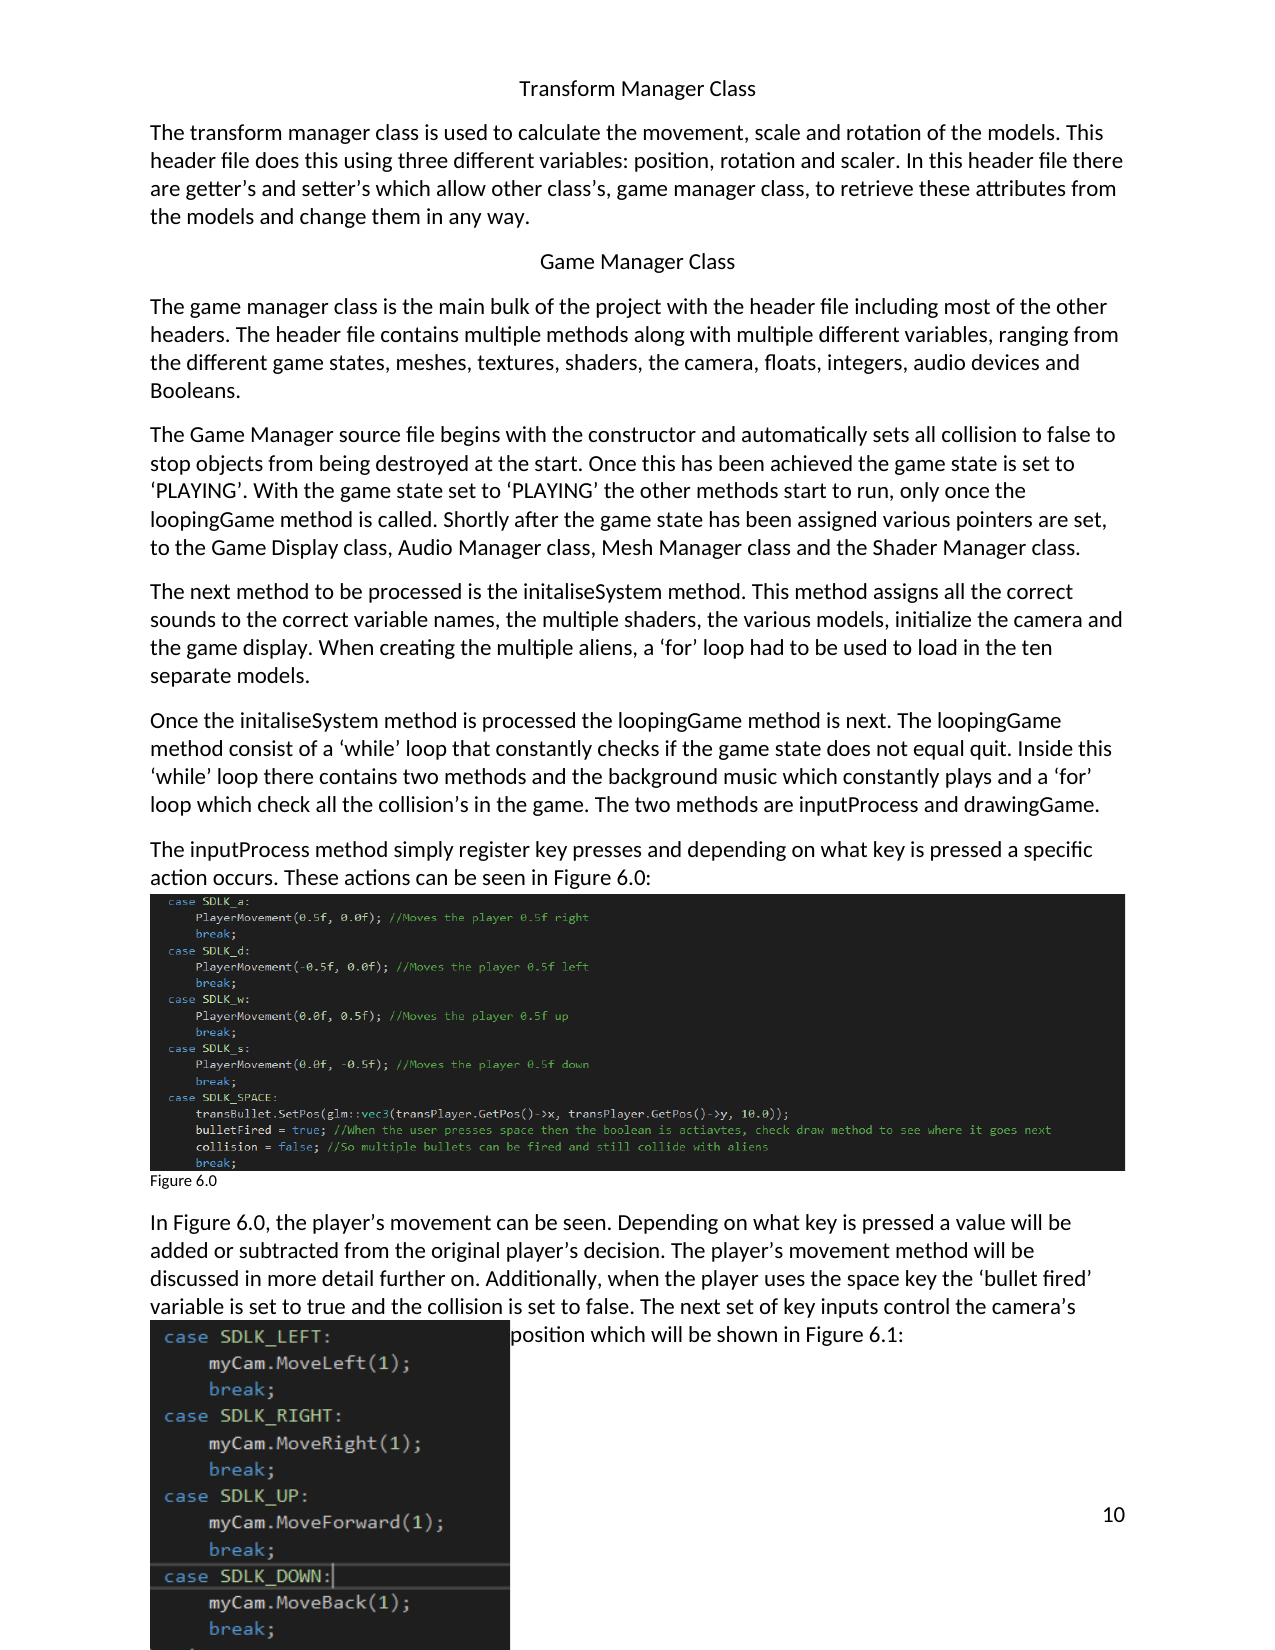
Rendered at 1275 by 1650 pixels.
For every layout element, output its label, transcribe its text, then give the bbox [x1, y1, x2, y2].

text Transform Manager Class [150, 74, 1125, 102]
text In Figure 6.0, the player’s movement can be seen. Depending on what key is pressed a value will be added or subtracted from the original player’s decision. The player’s movement method will be discussed in more detail further on. Additionally, when the player uses the space key the ‘bullet fired’ variable is set to true and the collision is set to false. The next set of key inputs control the camera’s position which will be shown in Figure 6.1: [150, 1208, 1125, 1348]
text The game manager class is the main bulk of the project with the header file including most of the other headers. The header file contains multiple methods along with multiple different variables, ranging from the different game states, meshes, textures, shaders, the camera, floats, integers, audio devices and Booleans. [150, 292, 1125, 404]
text The next method to be processed is the initaliseSystem method. This method assigns all the correct sounds to the correct variable names, the multiple shaders, the various models, initialize the camera and the game display. When creating the multiple aliens, a ‘for’ loop had to be used to load in the ten separate models. [150, 577, 1125, 689]
text The inputProcess method simply register key presses and depending on what key is pressed a specific action occurs. These actions can be seen in Figure 6.0: [150, 835, 1125, 891]
text Game Manager Class [150, 247, 1125, 275]
text Once the initaliseSystem method is processed the loopingGame method is next. The loopingGame method consist of a ‘while’ loop that constantly checks if the game state does not equal quit. Inside this ‘while’ loop there contains two methods and the background music which constantly plays and a ‘for’ loop which check all the collision’s in the game. The two methods are inputProcess and drawingGame. [150, 706, 1125, 818]
text Figure 6.0 [150, 1171, 1125, 1191]
text The Game Manager source file begins with the constructor and automatically sets all collision to false to stop objects from being destroyed at the start. Once this has been achieved the game state is set to ‘PLAYING’. With the game state set to ‘PLAYING’ the other methods start to run, only once the loopingGame method is called. Shortly after the game state has been assigned various pointers are set, to the Game Display class, Audio Manager class, Mesh Manager class and the Shader Manager class. [150, 421, 1125, 561]
text The transform manager class is used to calculate the movement, scale and rotation of the models. This header file does this using three different variables: position, rotation and scaler. In this header file there are getter’s and setter’s which allow other class’s, game manager class, to retrieve these attributes from the models and change them in any way. [150, 118, 1125, 231]
